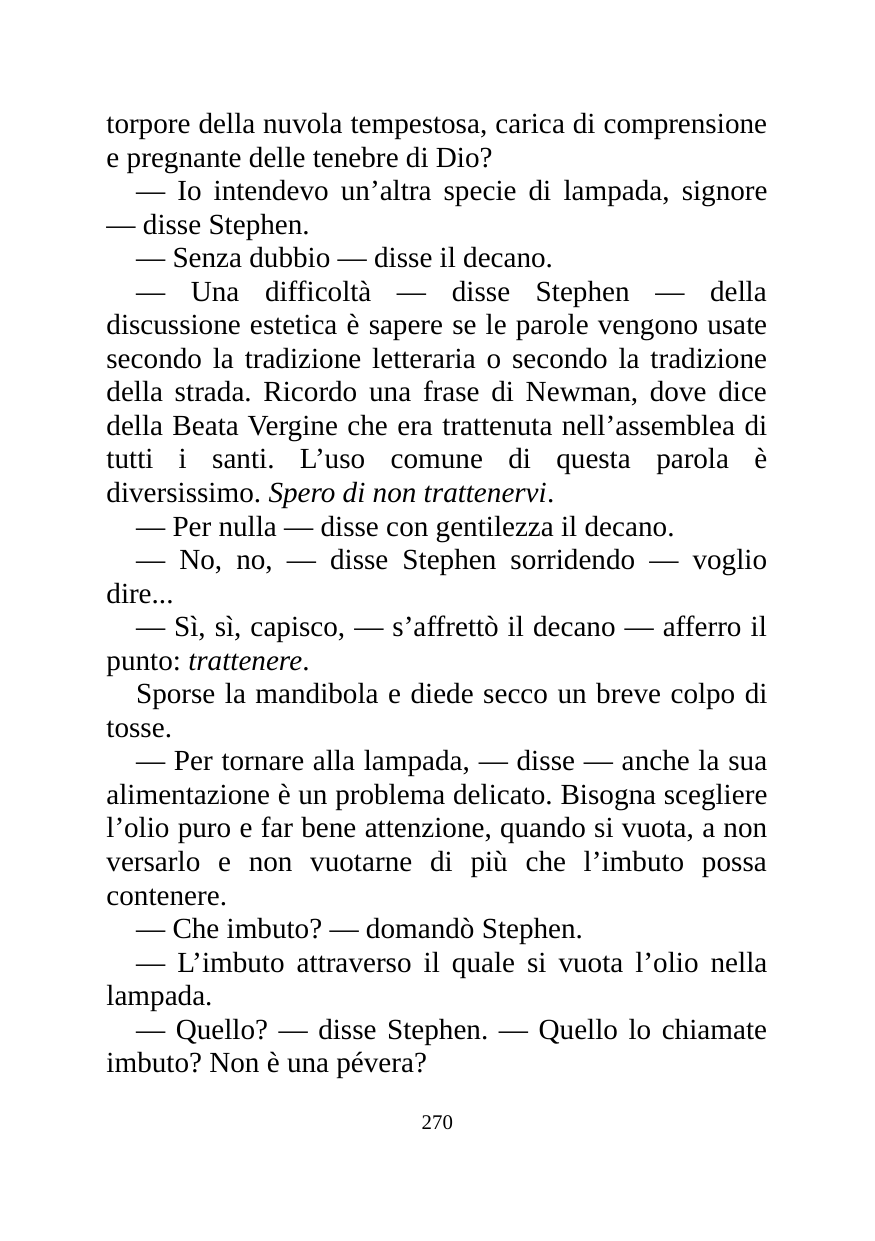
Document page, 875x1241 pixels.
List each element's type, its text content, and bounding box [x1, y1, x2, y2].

text — Senza dubbio — disse il decano. [106, 240, 768, 274]
text — Una difficoltà — disse Stephen — della discussione estetica è sapere se le parole vengono usate secondo la tradizione letteraria o secondo la tradizione della strada. Ricordo una frase di Newman, dove dice della Beata Vergine che era trattenuta nell’assemblea di tutti i santi. L’uso comune di questa parola è diversissimo. Spero di non trattenervi. [106, 274, 768, 509]
text — Per nulla — disse con gentilezza il decano. [106, 509, 768, 542]
text Sporse la mandibola e diede secco un breve colpo di tosse. [106, 676, 768, 743]
text — Io intendevo un’altra specie di lampada, signore — disse Stephen. [106, 173, 768, 240]
text — Sì, sì, capisco, — s’affrettò il decano — afferro il punto: trattenere. [106, 609, 768, 676]
text — No, no, — disse Stephen sorridendo — voglio dire... [106, 542, 768, 609]
text — Quello? — disse Stephen. — Quello lo chiamate imbuto? Non è una pévera? [106, 1012, 768, 1079]
text — L’imbuto attraverso il quale si vuota l’olio nella lampada. [106, 945, 768, 1012]
text — Per tornare alla lampada, — disse — anche la sua alimentazione è un problema delicato. Bisogna scegliere l’olio puro e far bene attenzione, quando si vuota, a non versarlo e non vuotarne di più che l’imbuto possa contenere. [106, 743, 768, 911]
text — Che imbuto? — domandò Stephen. [106, 911, 768, 945]
text torpore della nuvola tempestosa, carica di comprensione e pregnante delle tenebre di Dio? [106, 106, 768, 173]
